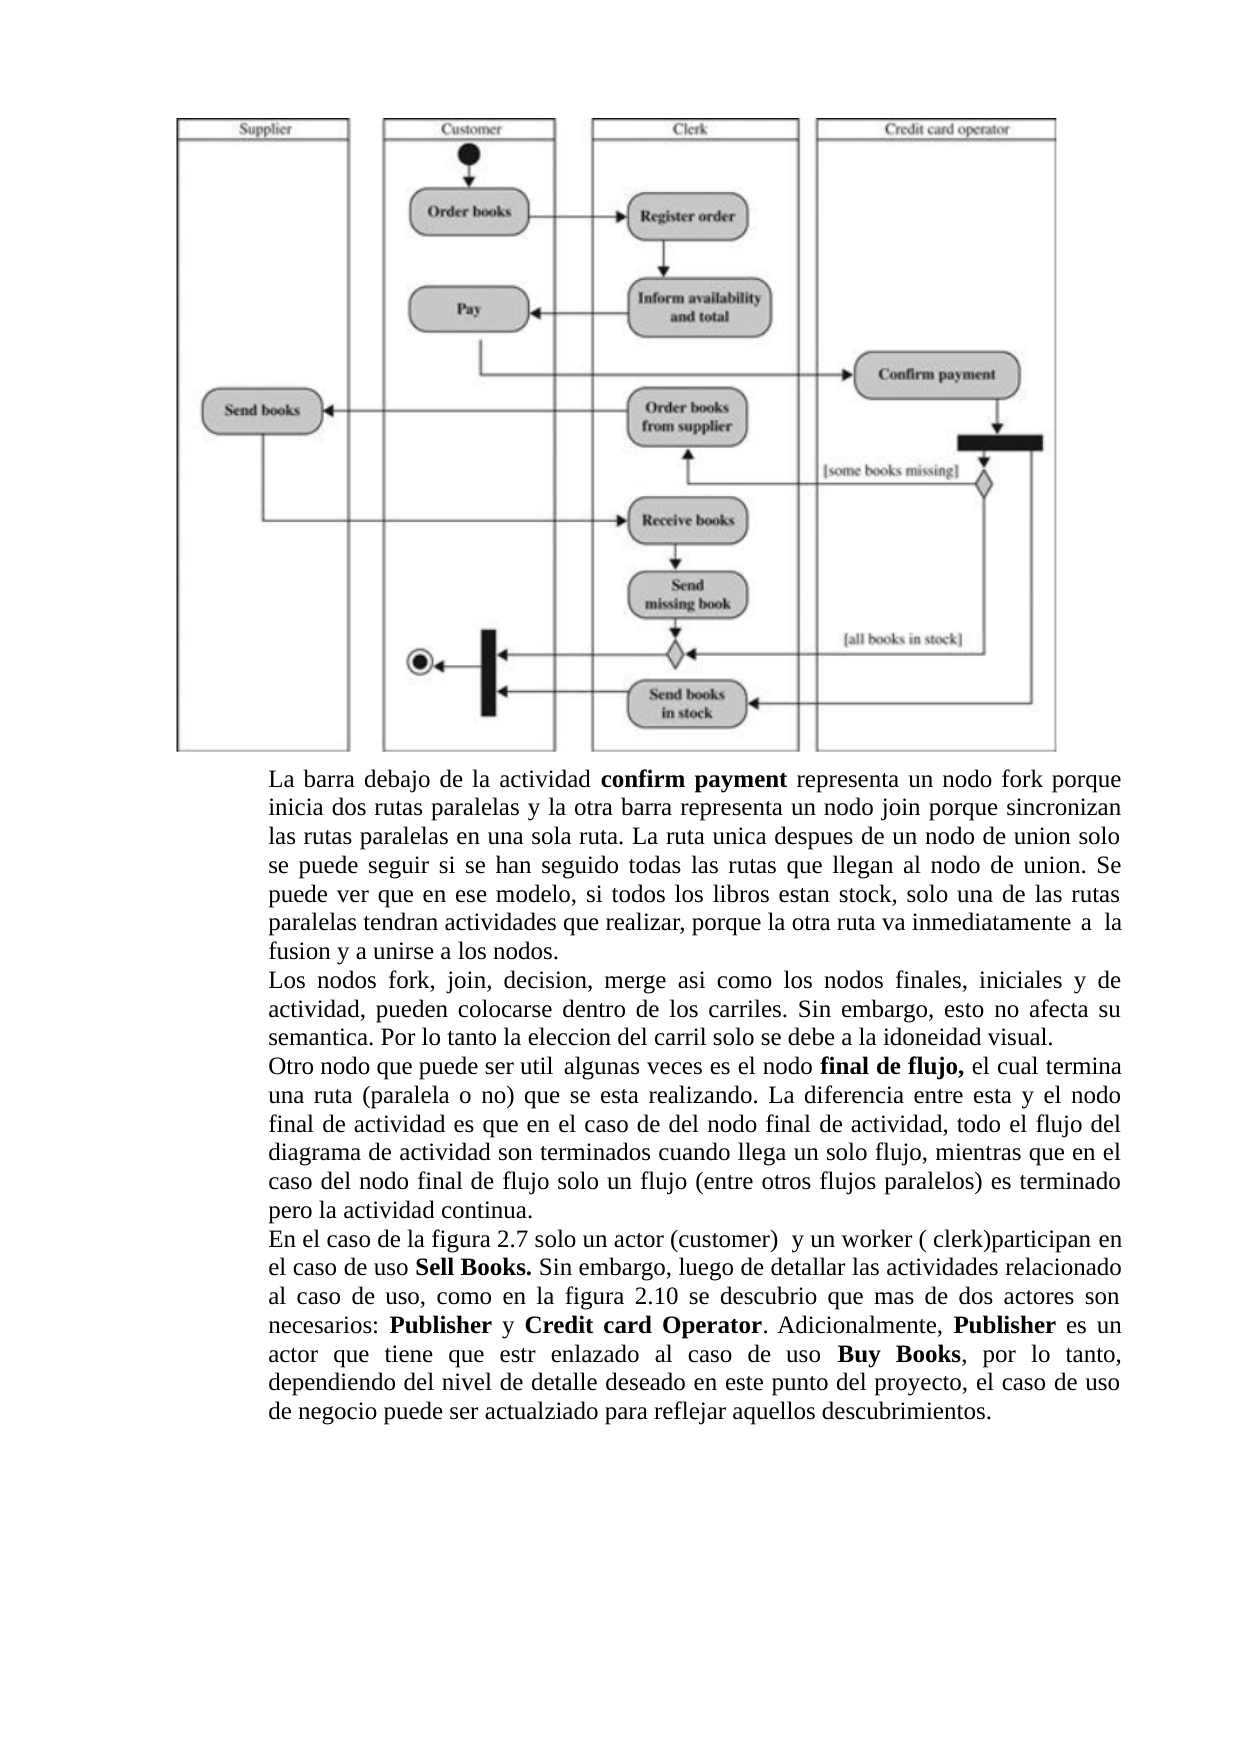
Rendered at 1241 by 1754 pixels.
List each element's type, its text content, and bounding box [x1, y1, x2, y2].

list En el caso de la figura 2.7 solo un actor (customer) y un worker ( clerk)participan en el caso de uso Sell Books. Sin embargo, luego de detallar las actividades relacionado al caso de uso, como en la figura 2.10 se descubrio que mas de dos actores son necesarios: Publisher y Credit card Operator. Adicionalmente, Publisher es un actor que tiene que estr enlazado al caso de uso Buy Books, por lo tanto, dependiendo del nivel de detalle deseado en este punto del proyecto, el caso de uso de negocio puede ser actualziado para reflejar aquellos descubrimientos. [231, 1224, 1122, 1425]
list Otro nodo que puede ser util algunas veces es el nodo final de flujo, el cual termina una ruta (paralela o no) que se esta realizando. La diferencia entre esta y el nodo final de actividad es que en el caso de del nodo final de actividad, todo el flujo del diagrama de actividad son terminados cuando llega un solo flujo, mientras que en el caso del nodo final de flujo solo un flujo (entre otros flujos paralelos) es terminado pero la actividad continua. [231, 1051, 1122, 1224]
picture [174, 118, 1066, 764]
list La barra debajo de la actividad confirm payment representa un nodo fork porque inicia dos rutas paralelas y la otra barra representa un nodo join porque sincronizan las rutas paralelas en una sola ruta. La ruta unica despues de un nodo de union solo se puede seguir si se han seguido todas las rutas que llegan al nodo de union. Se puede ver que en ese modelo, si todos los libros estan stock, solo una de las rutas paralelas tendran actividades que realizar, porque la otra ruta va inmediatamente a la fusion y a unirse a los nodos. [231, 764, 1122, 965]
list Los nodos fork, join, decision, merge asi como los nodos finales, iniciales y de actividad, pueden colocarse dentro de los carriles. Sin embargo, esto no afecta su semantica. Por lo tanto la eleccion del carril solo se debe a la idoneidad visual. [231, 965, 1122, 1051]
